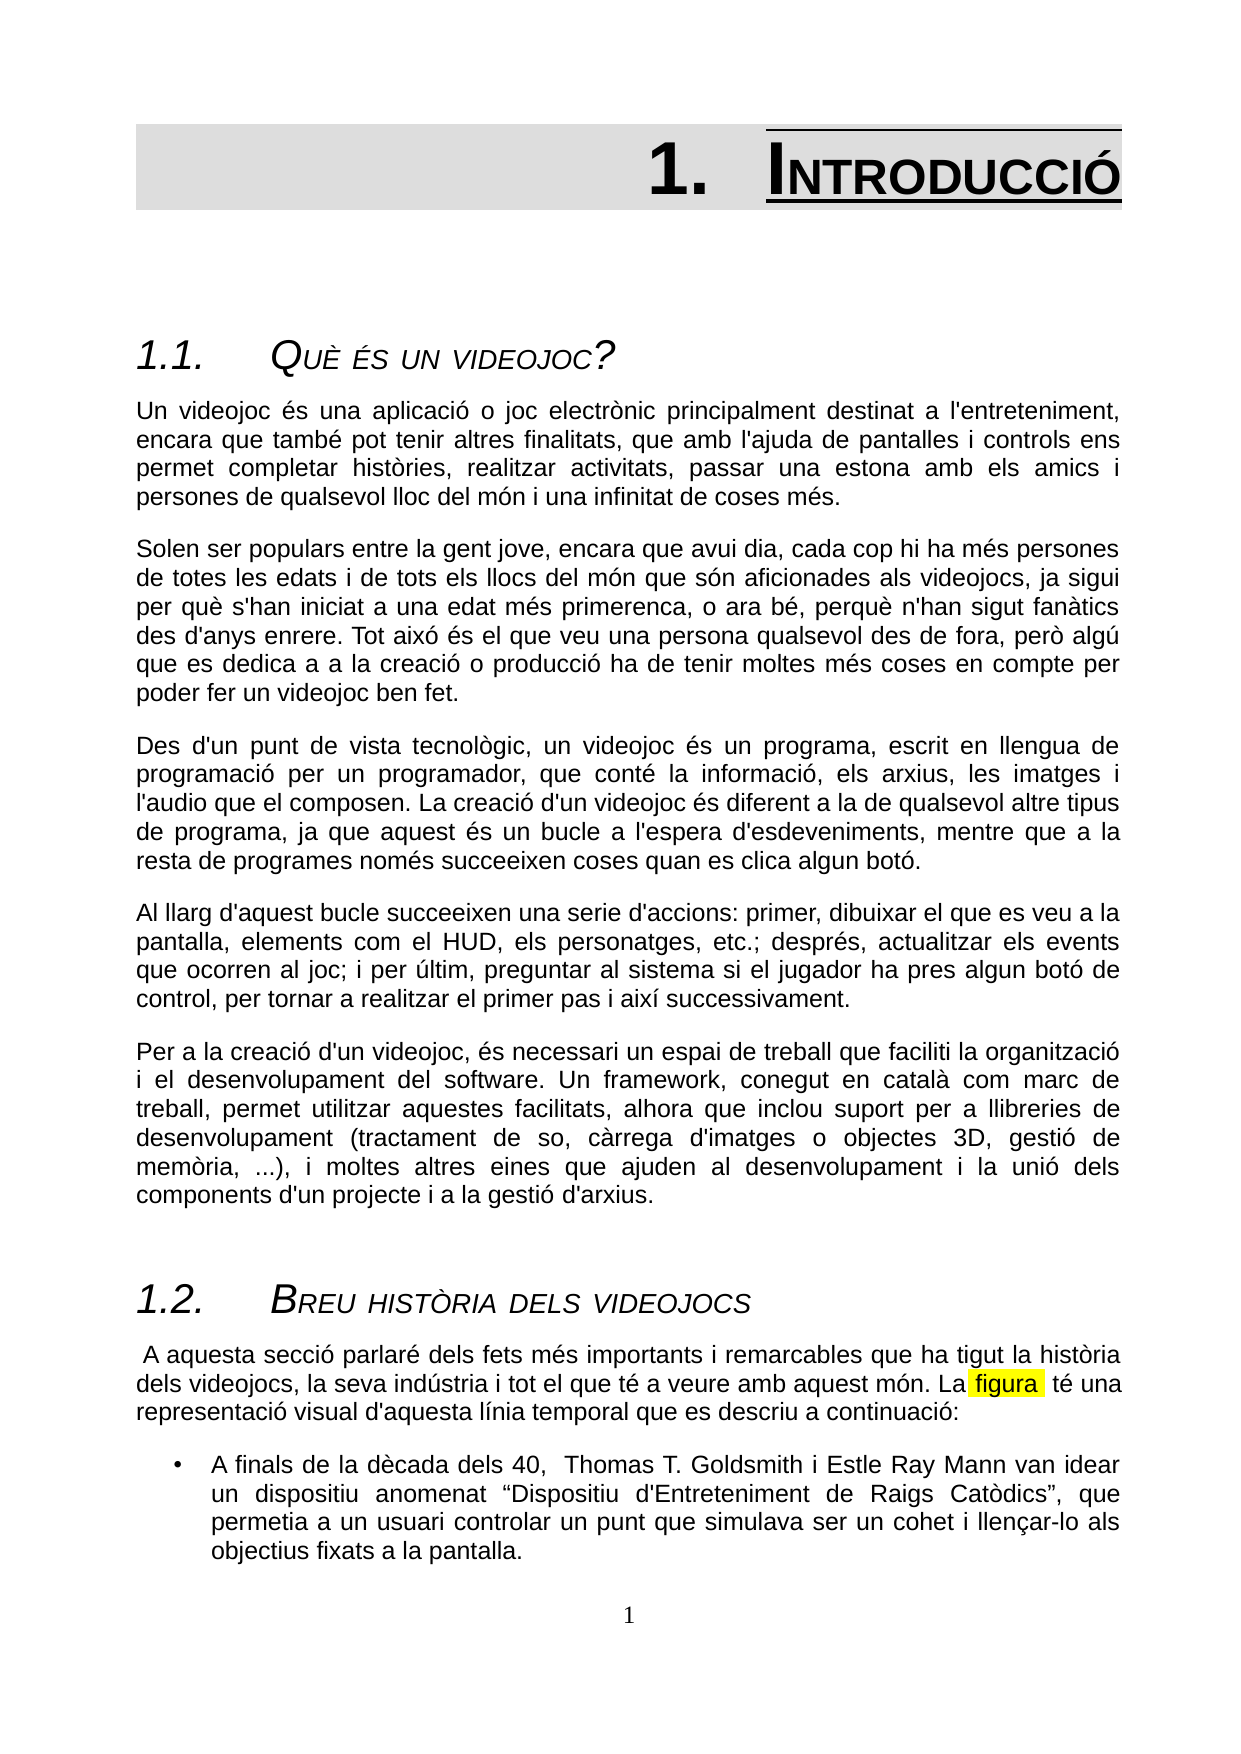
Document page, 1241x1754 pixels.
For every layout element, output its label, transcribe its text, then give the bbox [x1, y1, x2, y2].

text A aquesta secció parlaré dels fets més importants i remarcables que ha tigut la història dels videojocs, la seva indústria i tot el que té a veure amb aquest món. La figura té una representació visual d'aquesta línia temporal que es descriu a continuació: [136, 1340, 1122, 1426]
text Al llarg d'aquest bucle succeeixen una serie d'accions: primer, dibuixar el que es veu a la pantalla, elements com el HUD, els personatges, etc.; després, actualitzar els events que ocorren al joc; i per últim, preguntar al sistema si el jugador ha pres algun botó de control, per tornar a realitzar el primer pas i així successivament. [136, 898, 1122, 1013]
text Un videojoc és una aplicació o joc electrònic principalment destinat a l'entreteniment, encara que també pot tenir altres finalitats, que amb l'ajuda de pantalles i controls ens permet completar històries, realitzar activitats, passar una estona amb els amics i persones de qualsevol lloc del món i una infinitat de coses més. [136, 396, 1122, 511]
text Solen ser populars entre la gent jove, encara que avui dia, cada cop hi ha més persones de totes les edats i de tots els llocs del món que són aficionades als videojocs, ja sigui per què s'han iniciat a una edat més primerenca, o ara bé, perquè n'han sigut fanàtics des d'anys enrere. Tot aixó és el que veu una persona qualsevol des de fora, però algú que es dedica a a la creació o producció ha de tenir moltes més coses en compte per poder fer un videojoc ben fet. [136, 534, 1122, 707]
subtitle Introducció [136, 124, 1122, 210]
subtitle Què és un videojoc? [136, 330, 1122, 378]
text Des d'un punt de vista tecnològic, un videojoc és un programa, escrit en llengua de programació per un programador, que conté la informació, els arxius, les imatges i l'audio que el composen. La creació d'un videojoc és diferent a la de qualsevol altre tipus de programa, ja que aquest és un bucle a l'espera d'esdeveniments, mentre que a la resta de programes només succeeixen coses quan es clica algun botó. [136, 731, 1122, 874]
subtitle Breu història dels videojocs [136, 1274, 1122, 1322]
list A finals de la dècada dels 40, Thomas T. Goldsmith i Estle Ray Mann van idear un dispositiu anomenat “Dispositiu d'Entreteniment de Raigs Catòdics”, que permetia a un usuari controlar un punt que simulava ser un cohet i llençar-lo als objectius fixats a la pantalla. [173, 1450, 1122, 1565]
text Per a la creació d'un videojoc, és necessari un espai de treball que faciliti la organització i el desenvolupament del software. Un framework, conegut en català com marc de treball, permet utilitzar aquestes facilitats, alhora que inclou suport per a llibreries de desenvolupament (tractament de so, càrrega d'imatges o objectes 3D, gestió de memòria, ...), i moltes altres eines que ajuden al desenvolupament i la unió dels components d'un projecte i a la gestió d'arxius. [136, 1037, 1122, 1209]
